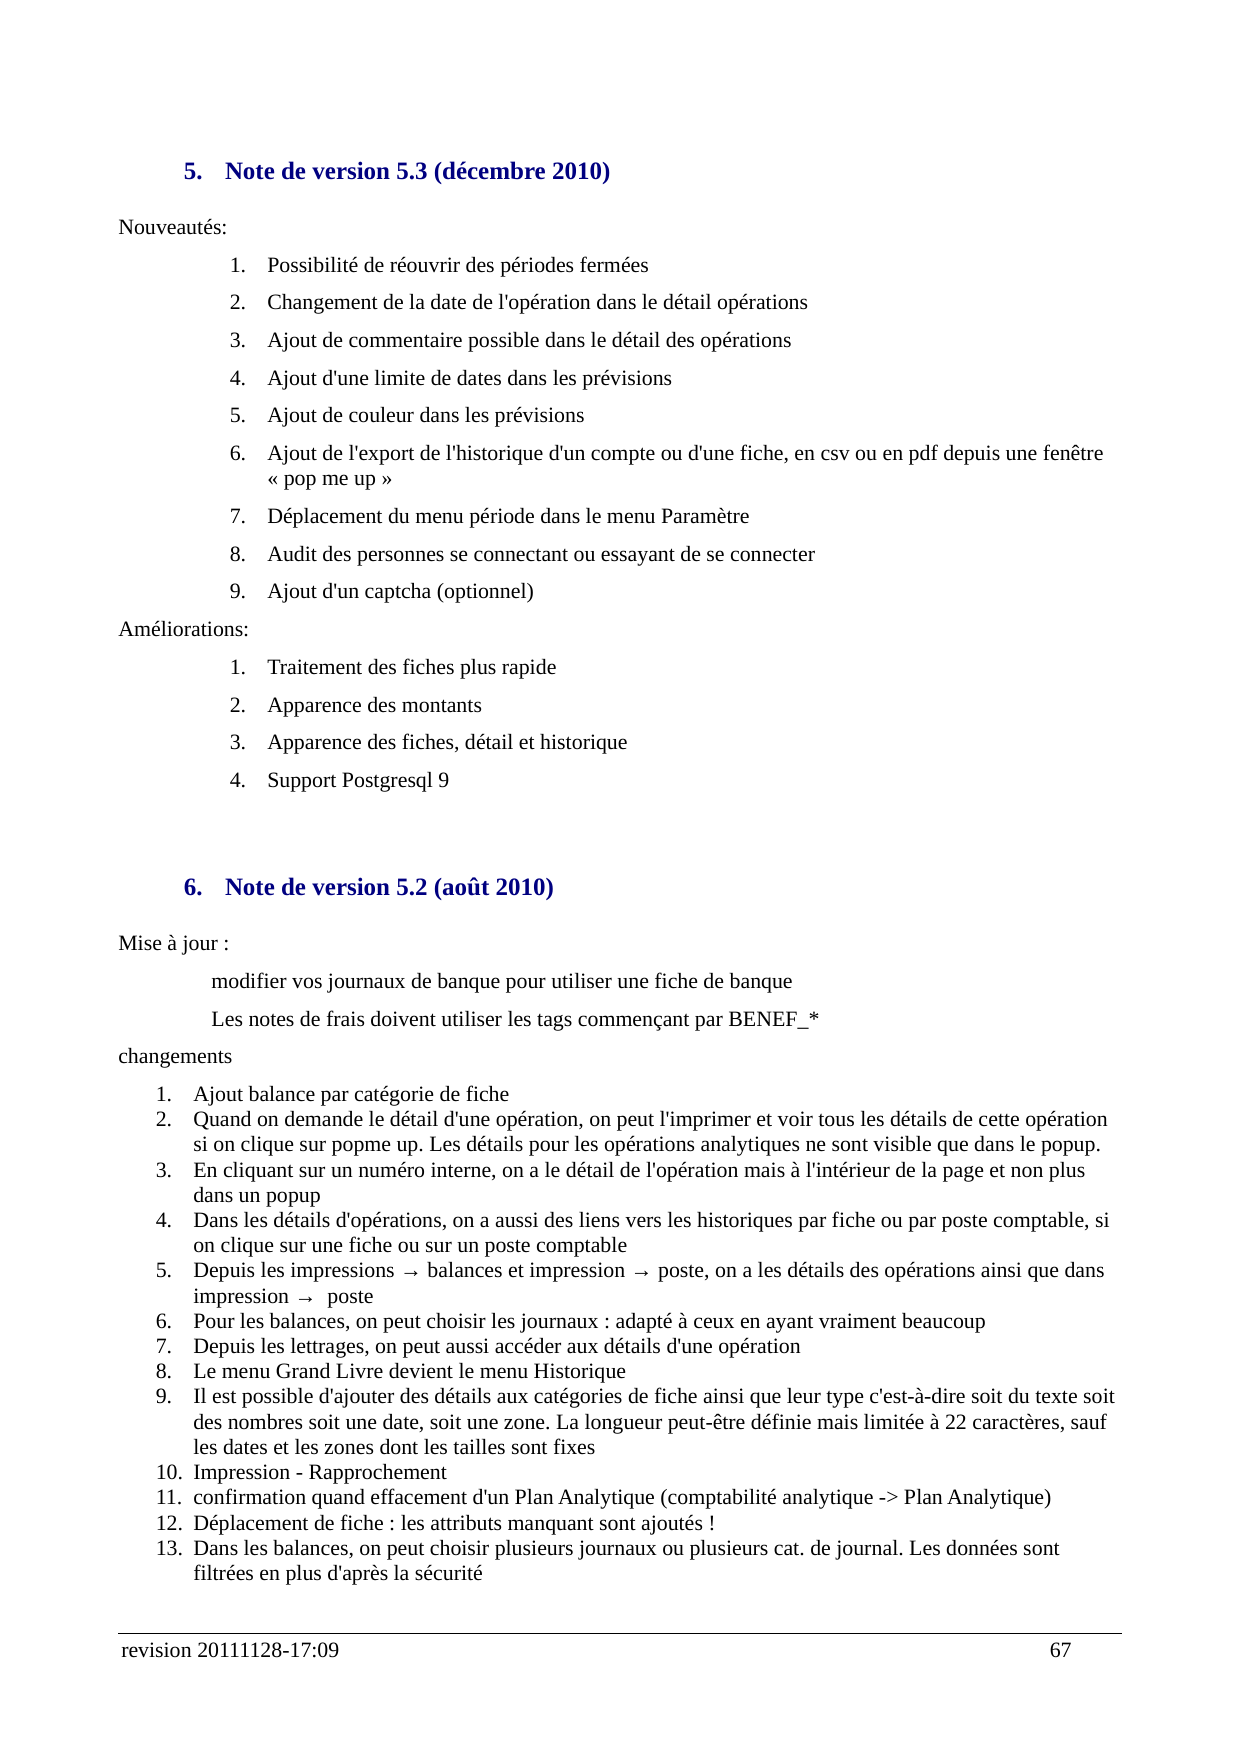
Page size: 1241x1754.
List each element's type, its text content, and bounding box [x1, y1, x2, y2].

list Ajout d'une limite de dates dans les prévisions [229, 365, 1122, 390]
list Dans les balances, on peut choisir plusieurs journaux ou plusieurs cat. de journal. Les données sont filtrées en plus d'après la sécurité [156, 1535, 1122, 1585]
list Déplacement du menu période dans le menu Paramètre [229, 503, 1122, 528]
list Traitement des fiches plus rapide [229, 654, 1122, 679]
list Ajout d'un captcha (optionnel) [229, 578, 1122, 604]
text Améliorations: [118, 616, 1122, 641]
text Les notes de frais doivent utiliser les tags commençant par BENEF_* [118, 1006, 1122, 1031]
list En cliquant sur un numéro interne, on a le détail de l'opération mais à l'intérieur de la page et non plus dans un popup [156, 1157, 1122, 1207]
list Ajout balance par catégorie de fiche [156, 1081, 1122, 1106]
list Ajout de couleur dans les prévisions [229, 402, 1122, 428]
subtitle Note de version 5.2 (août 2010) [177, 872, 1122, 901]
list Ajout de l'export de l'historique d'un compte ou d'une fiche, en csv ou en pdf depuis une fenêtre « pop me up » [229, 440, 1122, 491]
text Nouveautés: [118, 214, 1122, 239]
list Dans les détails d'opérations, on a aussi des liens vers les historiques par fiche ou par poste comptable, si on clique sur une fiche ou sur un poste comptable [156, 1207, 1122, 1257]
text changements [118, 1043, 1122, 1068]
list Quand on demande le détail d'une opération, on peut l'imprimer et voir tous les détails de cette opération si on clique sur popme up. Les détails pour les opérations analytiques ne sont visible que dans le popup. [156, 1106, 1122, 1157]
list Audit des personnes se connectant ou essayant de se connecter [229, 541, 1122, 566]
list Il est possible d'ajouter des détails aux catégories de fiche ainsi que leur type c'est-à-dire soit du texte soit des nombres soit une date, soit une zone. La longueur peut-être définie mais limitée à 22 caractères, sauf les dates et les zones dont les tailles sont fixes [156, 1383, 1122, 1459]
list Possibilité de réouvrir des périodes fermées [229, 252, 1122, 277]
text modifier vos journaux de banque pour utiliser une fiche de banque [118, 968, 1122, 993]
subtitle Note de version 5.3 (décembre 2010) [177, 156, 1122, 184]
list Apparence des fiches, détail et historique [229, 729, 1122, 754]
list Depuis les lettrages, on peut aussi accéder aux détails d'une opération [156, 1333, 1122, 1358]
list Le menu Grand Livre devient le menu Historique [156, 1358, 1122, 1383]
list Apparence des montants [229, 692, 1122, 717]
list Depuis les impressions → balances et impression → poste, on a les détails des opérations ainsi que dans impression → poste [156, 1257, 1122, 1308]
list Impression - Rapprochement [156, 1459, 1122, 1484]
list Ajout de commentaire possible dans le détail des opérations [229, 327, 1122, 352]
list confirmation quand effacement d'un Plan Analytique (comptabilité analytique -> Plan Analytique) [156, 1484, 1122, 1509]
list Déplacement de fiche : les attributs manquant sont ajoutés ! [156, 1509, 1122, 1535]
text Mise à jour : [118, 930, 1122, 955]
list Pour les balances, on peut choisir les journaux : adapté à ceux en ayant vraiment beaucoup [156, 1308, 1122, 1333]
list Changement de la date de l'opération dans le détail opérations [229, 289, 1122, 314]
list Support Postgresql 9 [229, 767, 1122, 792]
